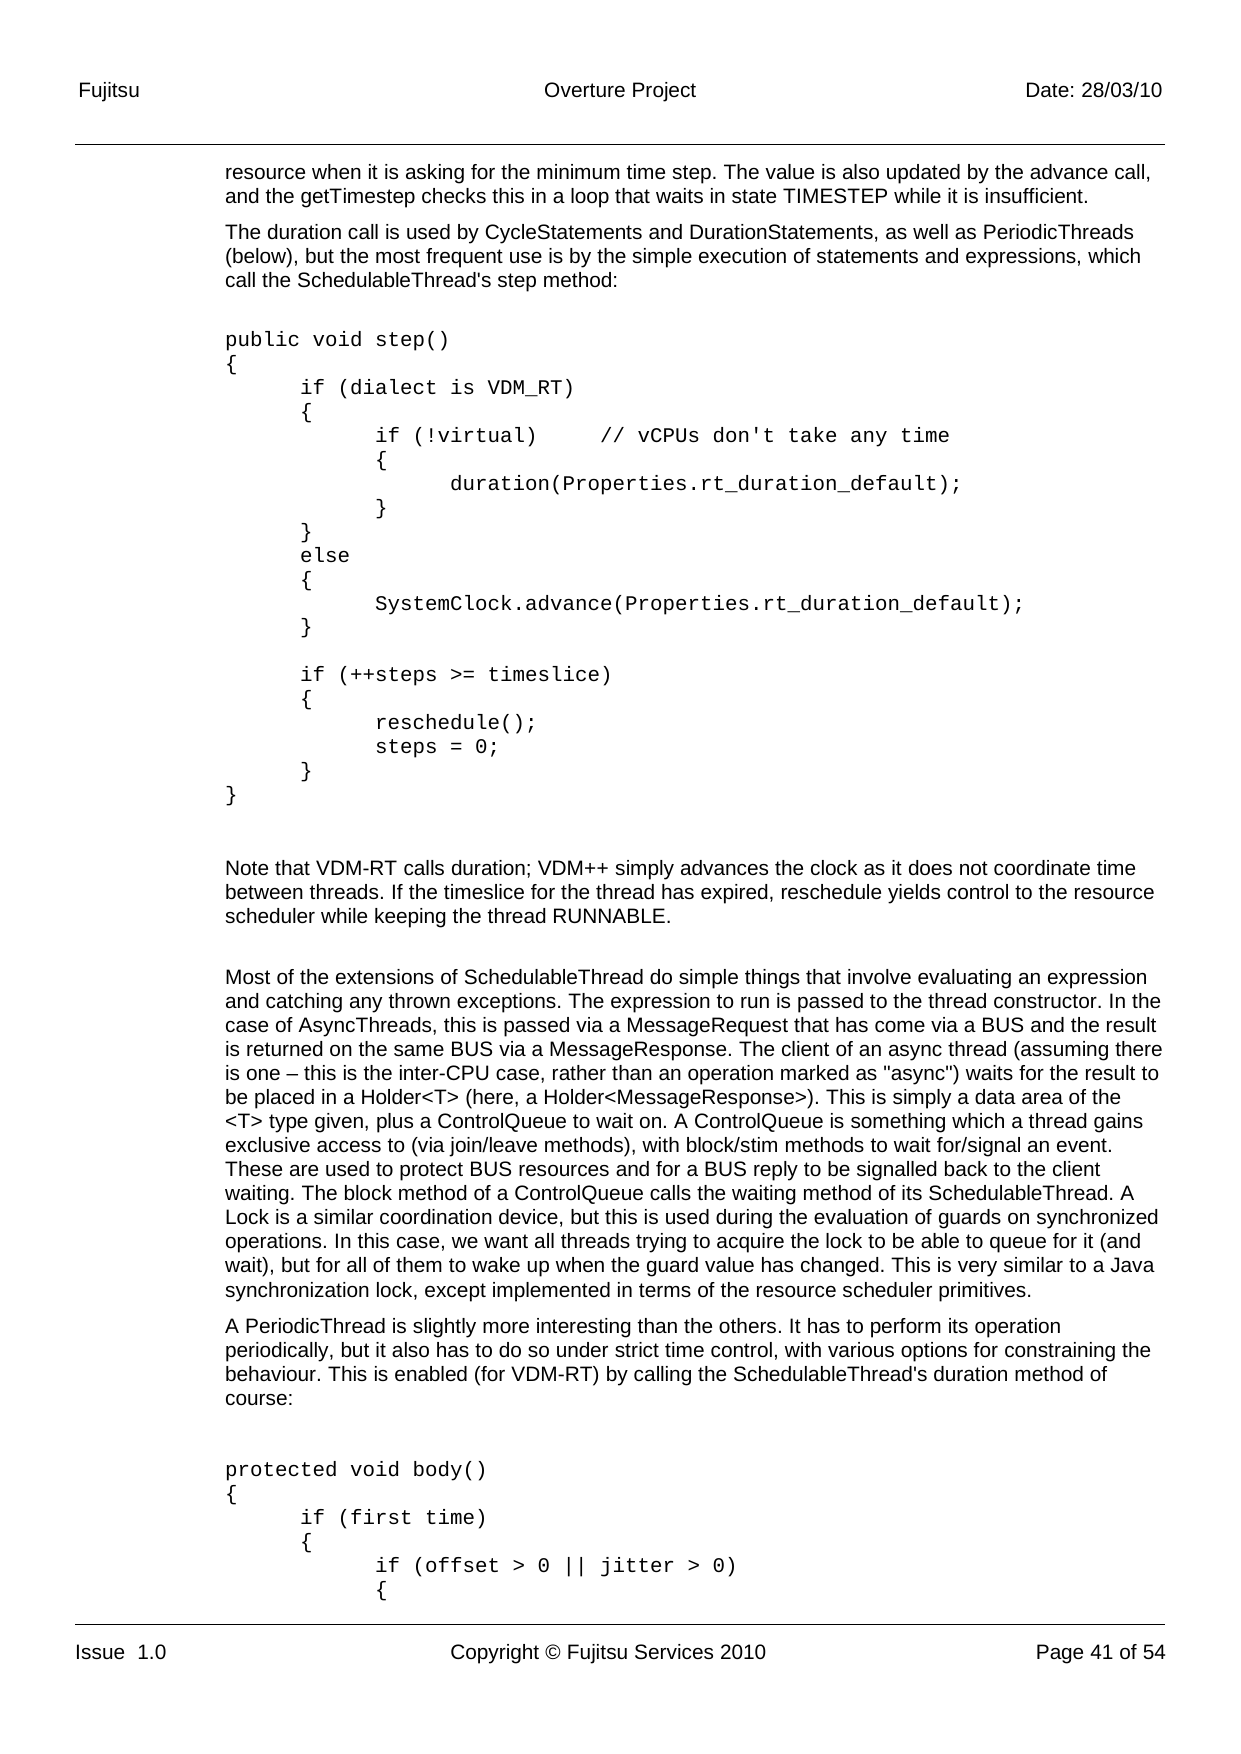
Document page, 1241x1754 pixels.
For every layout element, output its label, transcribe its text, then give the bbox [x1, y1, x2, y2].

text Most of the extensions of SchedulableThread do simple things that involve evaluating an expression and catching any thrown exceptions. The expression to run is passed to the thread constructor. In the case of AsyncThreads, this is passed via a MessageRequest that has come via a BUS and the result is returned on the same BUS via a MessageResponse. The client of an async thread (assuming there is one – this is the inter-CPU case, rather than an operation marked as "async") waits for the result to be placed in a Holder<T> (here, a Holder<MessageResponse>). This is simply a data area of the <T> type given, plus a ControlQueue to wait on. A ControlQueue is something which a thread gains exclusive access to (via join/leave methods), with block/stim methods to wait for/signal an event. These are used to protect BUS resources and for a BUS reply to be signalled back to the client waiting. The block method of a ControlQueue calls the waiting method of its SchedulableThread. A Lock is a similar coordination device, but this is used during the evaluation of guards on synchronized operations. In this case, we want all threads trying to acquire the lock to be able to queue for it (and wait), but for all of them to wake up when the guard value has changed. This is very similar to a Java synchronization lock, except implemented in terms of the resource scheduler primitives. [225, 965, 1165, 1302]
text if (dialect is VDM_RT) [225, 377, 1165, 401]
text { [225, 449, 1165, 473]
text resource when it is asking for the minimum time step. The value is also updated by the advance call, and the getTimestep checks this in a loop that waits in state TIMESTEP while it is insufficient. [225, 160, 1165, 208]
text if (first time) [225, 1507, 1165, 1531]
text if (offset > 0 || jitter > 0) [225, 1555, 1165, 1579]
text } [225, 497, 1165, 521]
text } [225, 760, 1165, 784]
text steps = 0; [225, 736, 1165, 760]
text if (++steps >= timeslice) [225, 664, 1165, 688]
text protected void body() [225, 1459, 1165, 1483]
text { [225, 1579, 1165, 1603]
text { [225, 1531, 1165, 1555]
text if (!virtual) // vCPUs don't take any time [225, 425, 1165, 449]
text duration(Properties.rt_duration_default); [225, 473, 1165, 497]
text else [225, 544, 1165, 568]
text } [225, 616, 1165, 640]
text reschedule(); [225, 712, 1165, 736]
text { [225, 1483, 1165, 1507]
text { [225, 353, 1165, 377]
text public void step() [225, 329, 1165, 353]
text SystemClock.advance(Properties.rt_duration_default); [225, 592, 1165, 616]
text { [225, 568, 1165, 592]
text } [225, 784, 1165, 808]
text { [225, 688, 1165, 712]
text } [225, 521, 1165, 544]
text Note that VDM-RT calls duration; VDM++ simply advances the clock as it does not coordinate time between threads. If the timeslice for the thread has expired, reschedule yields control to the resource scheduler while keeping the thread RUNNABLE. [225, 856, 1165, 928]
text The duration call is used by CycleStatements and DurationStatements, as well as PeriodicThreads (below), but the most frequent use is by the simple execution of statements and expressions, which call the SchedulableThread's step method: [225, 220, 1165, 292]
text { [225, 401, 1165, 425]
text A PeriodicThread is slightly more interesting than the others. It has to perform its operation periodically, but it also has to do so under strict time control, with various options for constraining the behaviour. This is enabled (for VDM-RT) by calling the SchedulableThread's duration method of course: [225, 1314, 1165, 1410]
